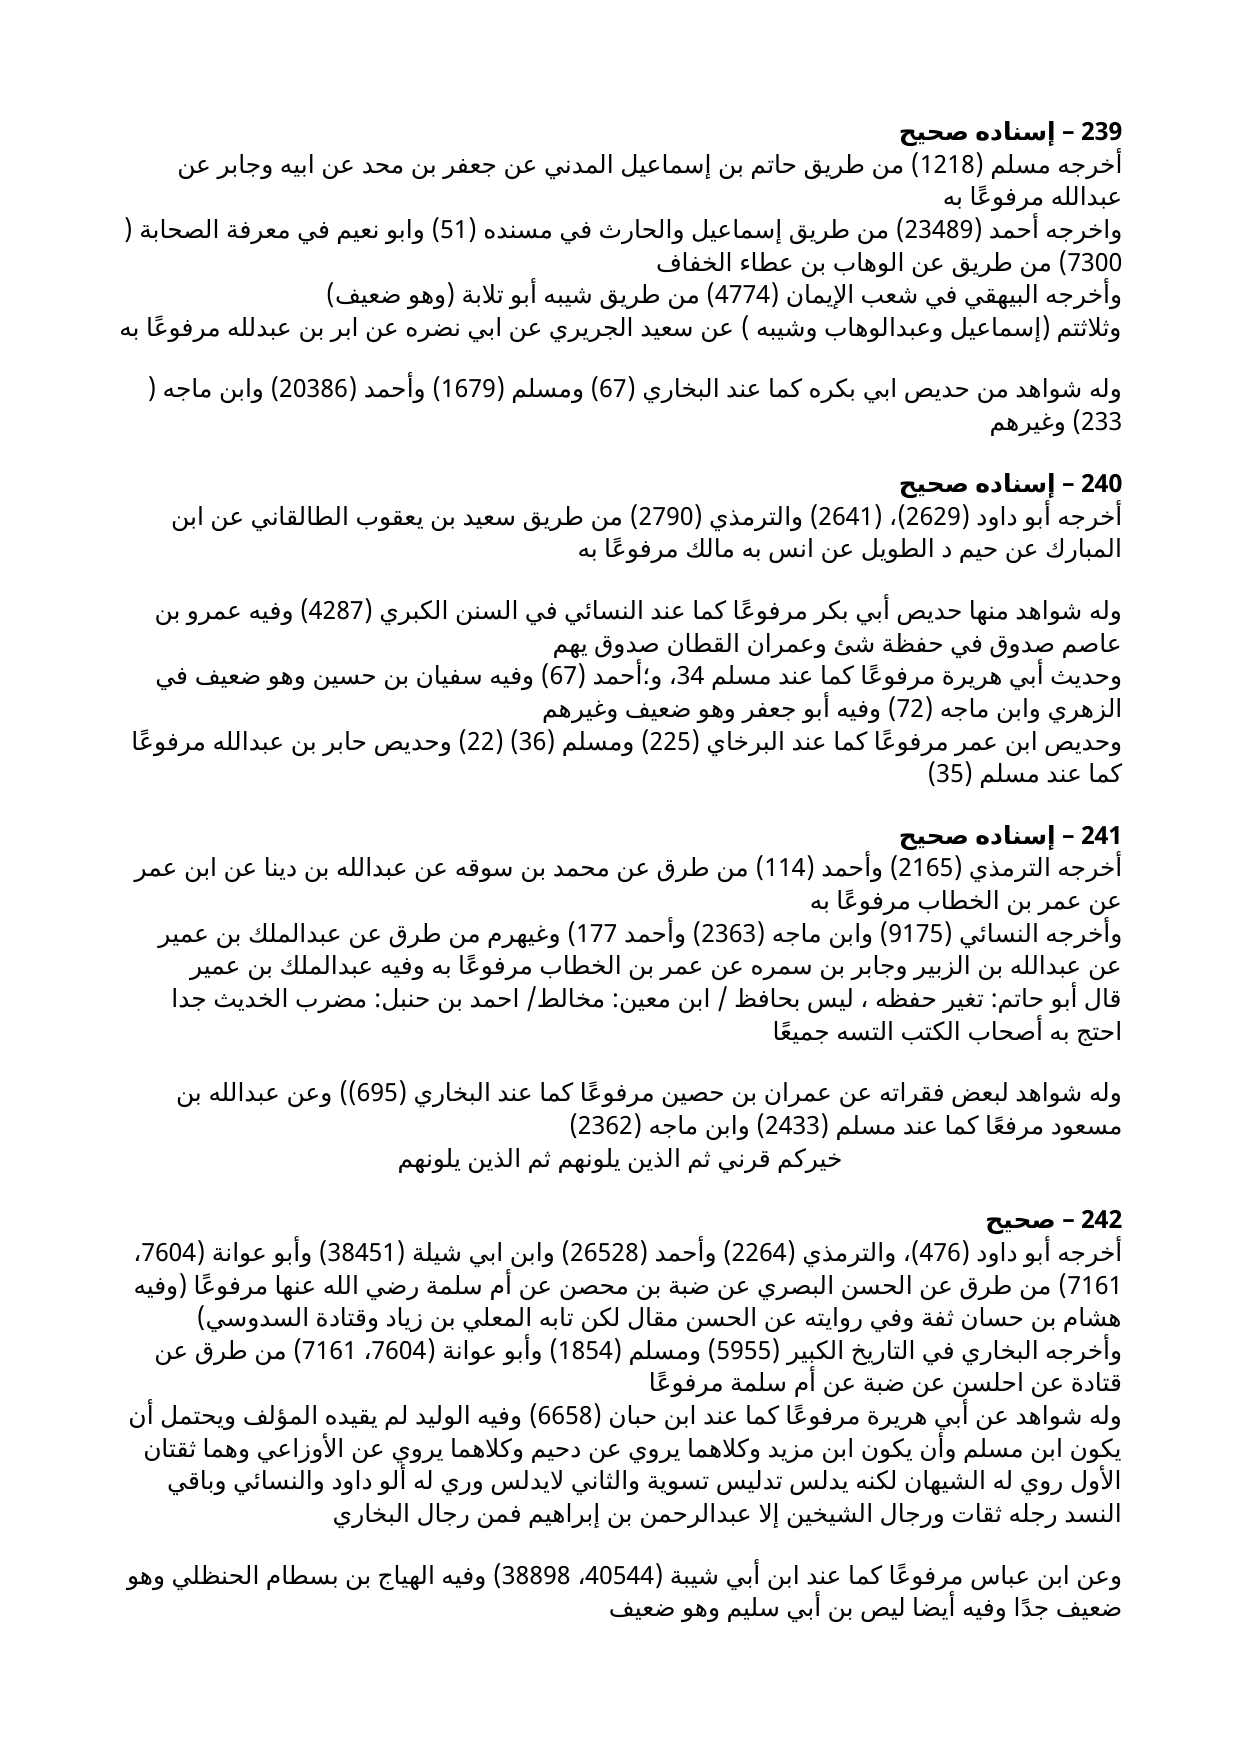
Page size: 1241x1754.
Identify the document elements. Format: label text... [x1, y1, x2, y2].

text أخرجه مسلم (1218) من طريق حاتم بن إسماعيل المدني عن جعفر بن محد عن ابيه وجابر عن عبدالله مرفوعًا به [118, 151, 1122, 216]
text 241 – إسناده صحيح [118, 822, 1122, 854]
text أخرجه أبو داود (2629)، (2641) والترمذي (2790) من طريق سعيد بن يعقوب الطالقاني عن ابن المبارك عن حيم د الطويل عن انس به مالك مرفوعًا به [118, 503, 1122, 568]
text خيركم قرني ثم الذين يلونهم ثم الذين يلونهم [118, 1145, 1122, 1177]
text قال أبو حاتم: تغير حفظه ، ليس بحافظ / ابن معين: مخالط/ احمد بن حنبل: مضرب الخديث جدا [118, 985, 1122, 1017]
text وله شواهد عن أبي هريرة مرفوعًا كما عند ابن حبان (6658) وفيه الوليد لم يقيده المؤلف ويحتمل أن يكون ابن مسلم وأن يكون ابن مزيد وكلاهما يروي عن دحيم وكلاهما يروي عن الأوزاعي وهما ثقتان الأول روي له الشيهان لكنه يدلس تدليس تسوية والثاني لايدلس وري له ألو داود والنسائي وباقي النسد رجله ثقات ورجال الشيخين إلا عبدالرحمن بن إبراهيم فمن رجال البخاري [118, 1402, 1122, 1532]
text وله شواهد لبعض فقراته عن عمران بن حصين مرفوعًا كما عند البخاري (695)) وعن عبدالله بن مسعود مرفعًا كما عند مسلم (2433) وابن ماجه (2362) [118, 1079, 1122, 1145]
text وله شواهد من حديص ابي بكره كما عند البخاري (67) ومسلم (1679) وأحمد (20386) وابن ماجه (233) وغيرهم [118, 376, 1122, 441]
text 239 – إسناده صحيح [118, 118, 1122, 151]
text احتج به أصحاب الكتب التسه جميعًا [118, 1017, 1122, 1050]
text وأخرجه البخاري في التاريخ الكبير (5955) ومسلم (1854) وأبو عوانة (7604، 7161) من طرق عن قتادة عن احلسن عن ضبة عن أم سلمة مرفوعًا [118, 1337, 1122, 1402]
text وعن ابن عباس مرفوعًا كما عند ابن أبي شيبة (40544، 38898) وفيه الهياج بن بسطام الحنظلي وهو ضعيف جدًا وفيه أيضا ليص بن أبي سليم وهو ضعيف [118, 1562, 1122, 1627]
text وله شواهد منها حديص أبي بكر مرفوعًا كما عند النسائي في السنن الكبري (4287) وفيه عمرو بن عاصم صدوق في حفظة شئ وعمران القطان صدوق يهم [118, 597, 1122, 662]
text وأخرجه البيهقي في شعب الإيمان (4774) من طريق شيبه أبو تلابة (وهو ضعيف) [118, 281, 1122, 314]
text أخرجه الترمذي (2165) وأحمد (114) من طرق عن محمد بن سوقه عن عبدالله بن دينا عن ابن عمر عن عمر بن الخطاب مرفوعًا به [118, 854, 1122, 920]
text أخرجه أبو داود (476)، والترمذي (2264) وأحمد (26528) وابن ابي شيلة (38451) وأبو عوانة (7604، 7161) من طرق عن الحسن البصري عن ضبة بن محصن عن أم سلمة رضي الله عنها مرفوعًا (وفيه هشام بن حسان ثفة وفي روايته عن الحسن مقال لكن تابه المعلي بن زياد وقتادة السدوسي) [118, 1239, 1122, 1337]
text 240 – إسناده صحيح [118, 470, 1122, 503]
text واخرجه أحمد (23489) من طريق إسماعيل والحارث في مسنده (51) وابو نعيم في معرفة الصحابة (7300) من طريق عن الوهاب بن عطاء الخفاف [118, 216, 1122, 281]
text وأخرجه النسائي (9175) وابن ماجه (2363) وأحمد 177) وغيهرم من طرق عن عبدالملك بن عمير عن عبدالله بن الزبير وجابر بن سمره عن عمر بن الخطاب مرفوعًا به وفيه عبدالملك بن عمير [118, 920, 1122, 985]
text وحديث أبي هريرة مرفوعًا كما عند مسلم 34، و؛أحمد (67) وفيه سفيان بن حسين وهو ضعيف في الزهري وابن ماجه (72) وفيه أبو جعفر وهو ضعيف وغيرهم [118, 662, 1122, 727]
text وحديص ابن عمر مرفوعًا كما عند البرخاي (225) ومسلم (36) (22) وحديص حابر بن عبدالله مرفوعًا كما عند مسلم (35) [118, 727, 1122, 793]
text 242 – صحيح [118, 1206, 1122, 1239]
text وثلاثتم (إسماعيل وعبدالوهاب وشيبه ) عن سعيد الجريري عن ابي نضره عن ابر بن عبدلله مرفوعًا به [118, 314, 1122, 346]
